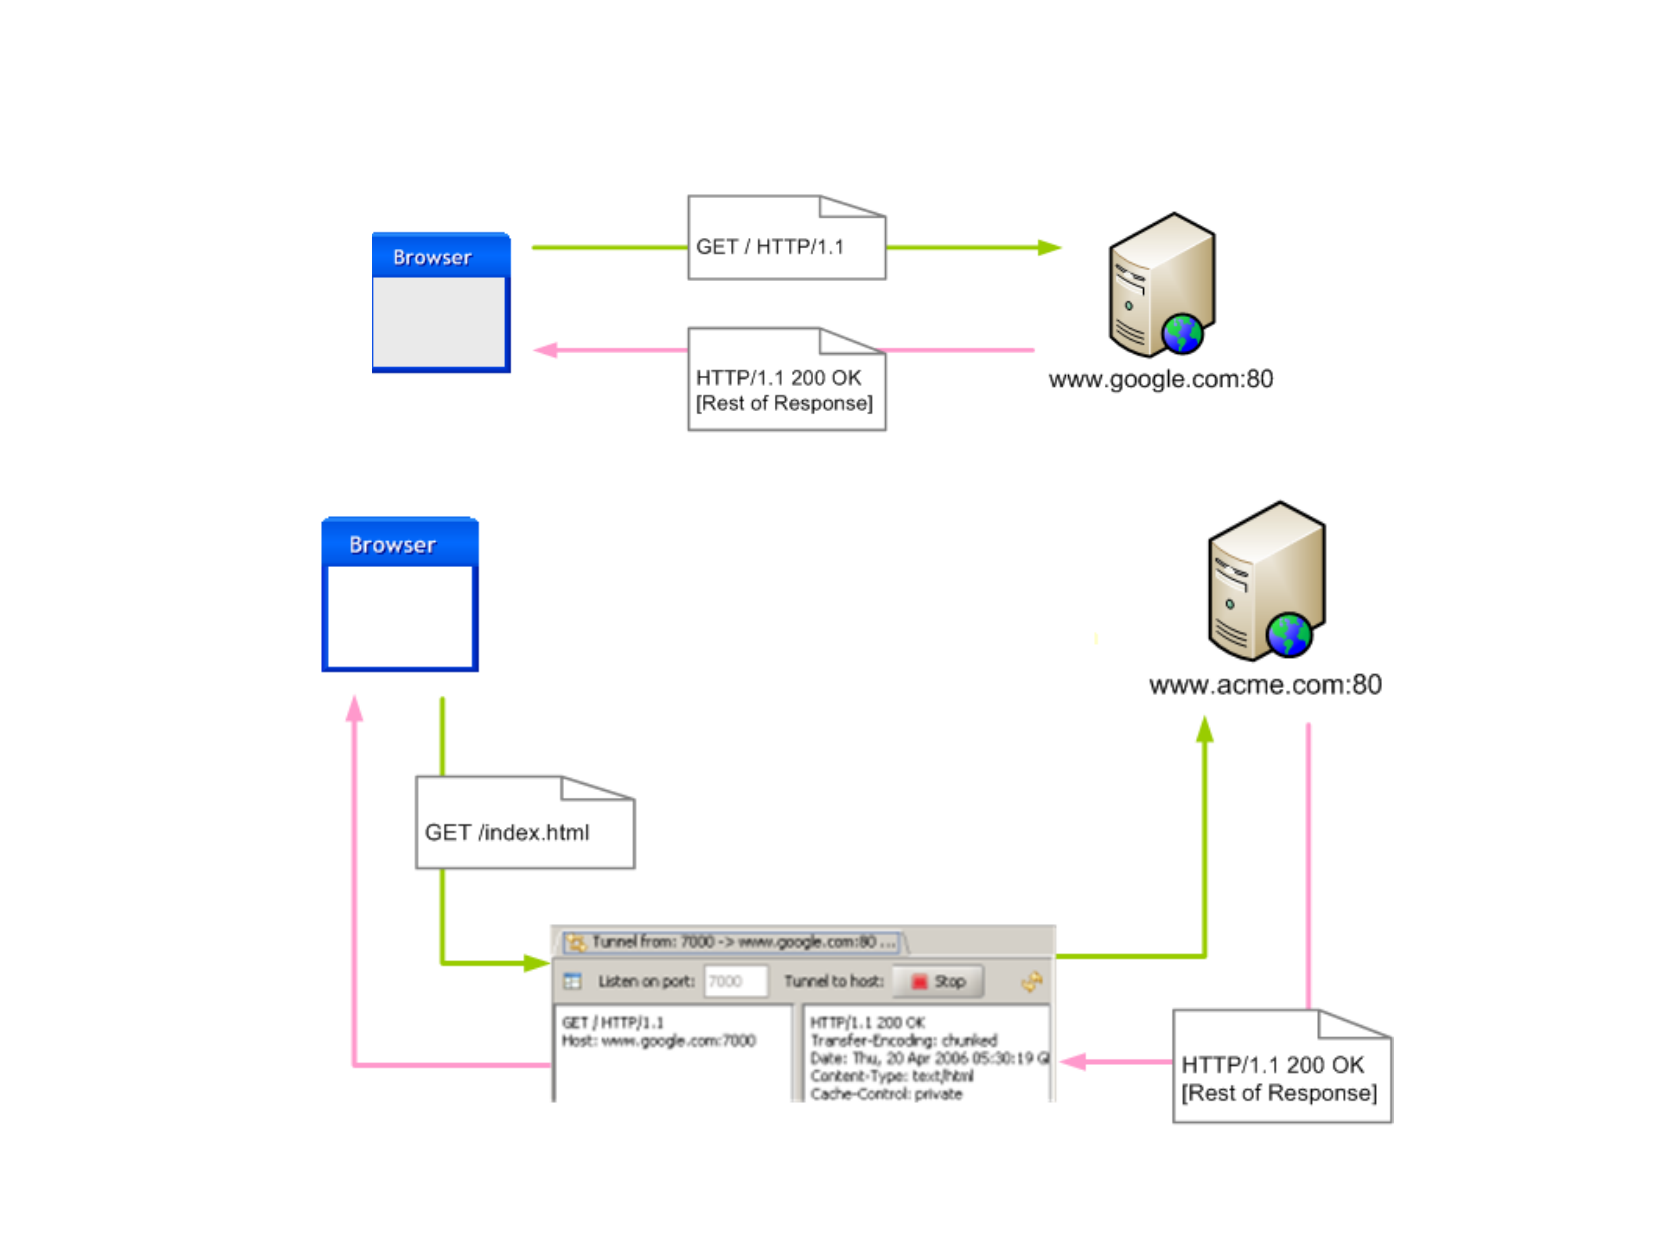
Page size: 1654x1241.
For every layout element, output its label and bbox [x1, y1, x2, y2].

picture [289, 484, 1394, 1134]
picture [372, 129, 1276, 447]
